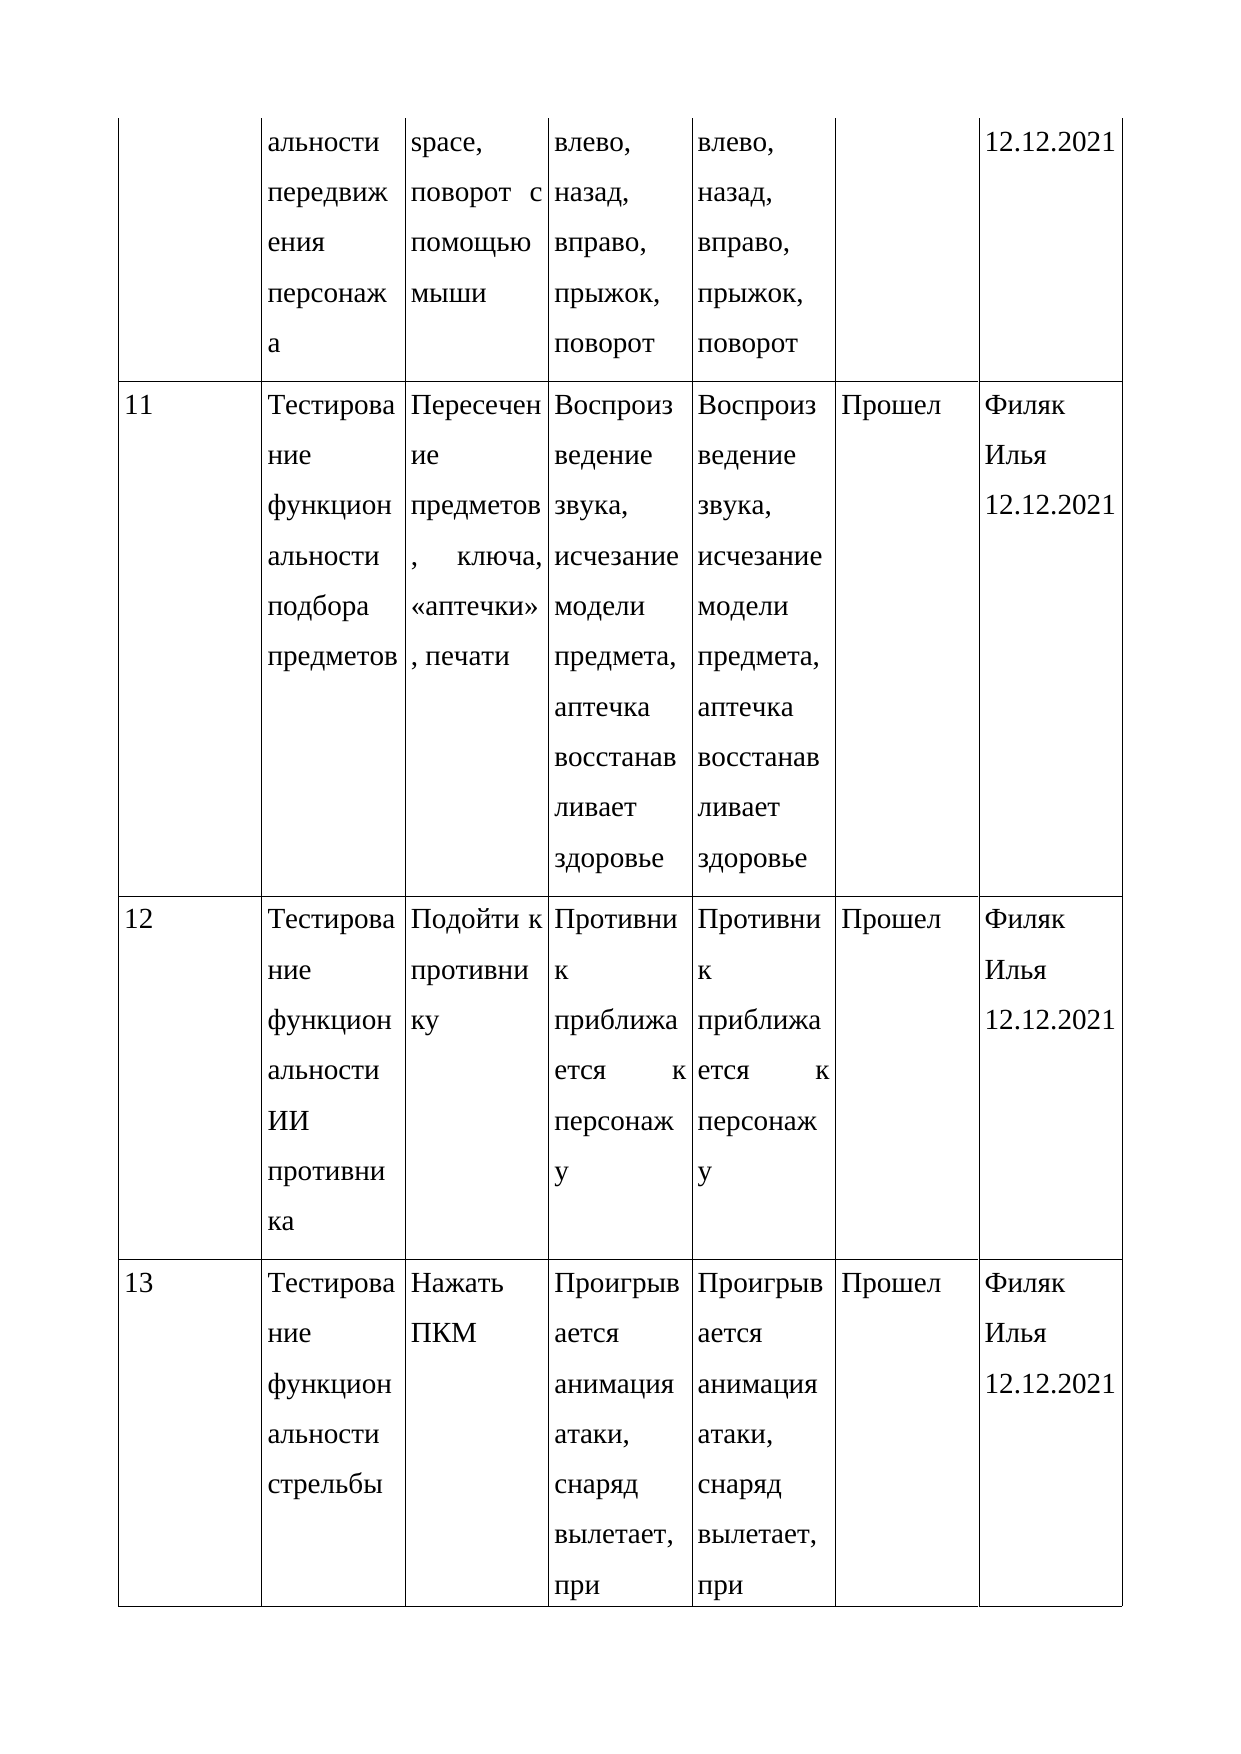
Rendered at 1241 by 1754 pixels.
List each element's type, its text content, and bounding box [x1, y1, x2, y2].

table_cell space, поворот с помощью мыши [406, 118, 548, 381]
table_cell Подойти к противнику [406, 897, 548, 1259]
table_cell Тестирование функциональности подбора предметов [262, 382, 405, 896]
table_cell Филяк Илья 12.12.2021 [980, 1260, 1122, 1606]
table_cell Прошел [836, 897, 978, 1259]
table_cell [119, 118, 261, 381]
table_cell влево, назад, вправо, прыжок, поворот [549, 118, 692, 381]
table_cell Пересечение предметов, ключа, «аптечки», печати [406, 382, 548, 896]
table_cell влево, назад, вправо, прыжок, поворот [693, 118, 835, 381]
table_cell Противник приближается к персонажу [693, 897, 835, 1259]
table_cell Проигрывается анимация атаки, снаряд вылетает, при [693, 1260, 835, 1606]
table_cell 12 [119, 897, 261, 1259]
table_cell Воспроизведение звука, исчезание модели предмета, аптечка восстанавливает здоровье [693, 382, 835, 896]
table_cell 12.12.2021 [980, 118, 1122, 381]
table_cell Тестирование функциональности стрельбы [262, 1260, 405, 1606]
table_cell альности передвижения персонажа [262, 118, 405, 381]
table_cell Филяк Илья 12.12.2021 [980, 897, 1122, 1259]
table_cell Противник приближается к персонажу [549, 897, 692, 1259]
table_cell [836, 118, 978, 381]
table_cell Воспроизведение звука, исчезание модели предмета, аптечка восстанавливает здоровье [549, 382, 692, 896]
table_cell Проигрывается анимация атаки, снаряд вылетает, при [549, 1260, 692, 1606]
table_cell 13 [119, 1260, 261, 1606]
table_cell Прошел [836, 1260, 978, 1606]
table_cell Прошел [836, 382, 978, 896]
table_cell Нажать ПКМ [406, 1260, 548, 1606]
table_cell Тестирование функциональности ИИ противника [262, 897, 405, 1259]
table_cell Филяк Илья 12.12.2021 [980, 382, 1122, 896]
table_cell 11 [119, 382, 261, 896]
